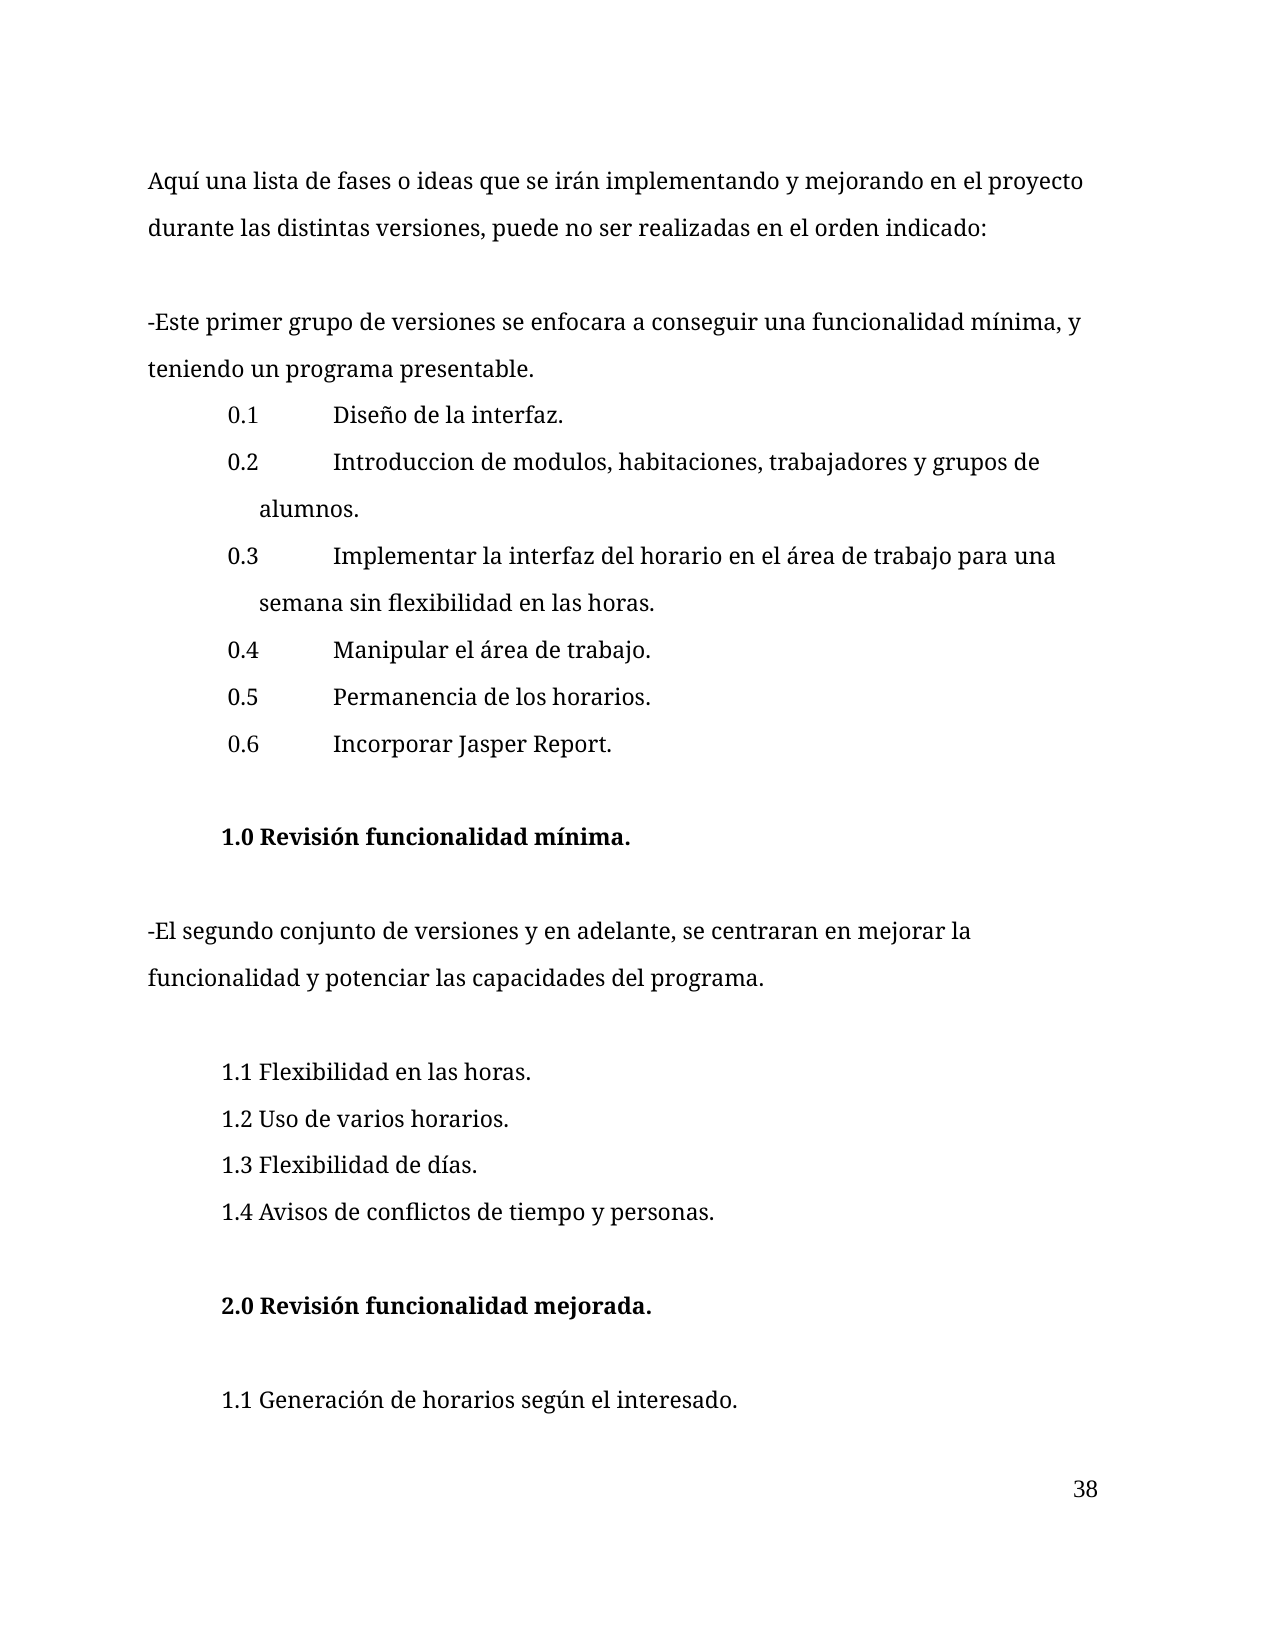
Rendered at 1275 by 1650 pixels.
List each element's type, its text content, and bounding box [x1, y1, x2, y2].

list Manipular el área de trabajo. [221, 634, 1098, 665]
list Introduccion de modulos, habitaciones, trabajadores y grupos de alumnos. [221, 446, 1098, 524]
text -El segundo conjunto de versiones y en adelante, se centraran en mejorar la funcionalidad y potenciar las capacidades del programa. [148, 915, 1098, 993]
text 1.4 Avisos de conflictos de tiempo y personas. [148, 1196, 1098, 1227]
text 1.2 Uso de varios horarios. [148, 1102, 1098, 1134]
text Aquí una lista de fases o ideas que se irán implementando y mejorando en el proyecto durante las distintas versiones, puede no ser realizadas en el orden indicado: [148, 165, 1098, 243]
list Incorporar Jasper Report. [221, 727, 1098, 759]
text 1.3 Flexibilidad de días. [148, 1149, 1098, 1181]
text 1.0 Revisión funcionalidad mínima. [148, 821, 1098, 852]
text 1.1 Generación de horarios según el interesado. [148, 1384, 1098, 1415]
text 1.1 Flexibilidad en las horas. [148, 1056, 1098, 1087]
text 2.0 Revisión funcionalidad mejorada. [148, 1290, 1098, 1321]
list Permanencia de los horarios. [221, 681, 1098, 712]
list Diseño de la interfaz. [221, 399, 1098, 431]
list Implementar la interfaz del horario en el área de trabajo para una semana sin flexibilidad en las horas. [221, 540, 1098, 618]
text -Este primer grupo de versiones se enfocara a conseguir una funcionalidad mínima, y teniendo un programa presentable. [148, 306, 1098, 384]
